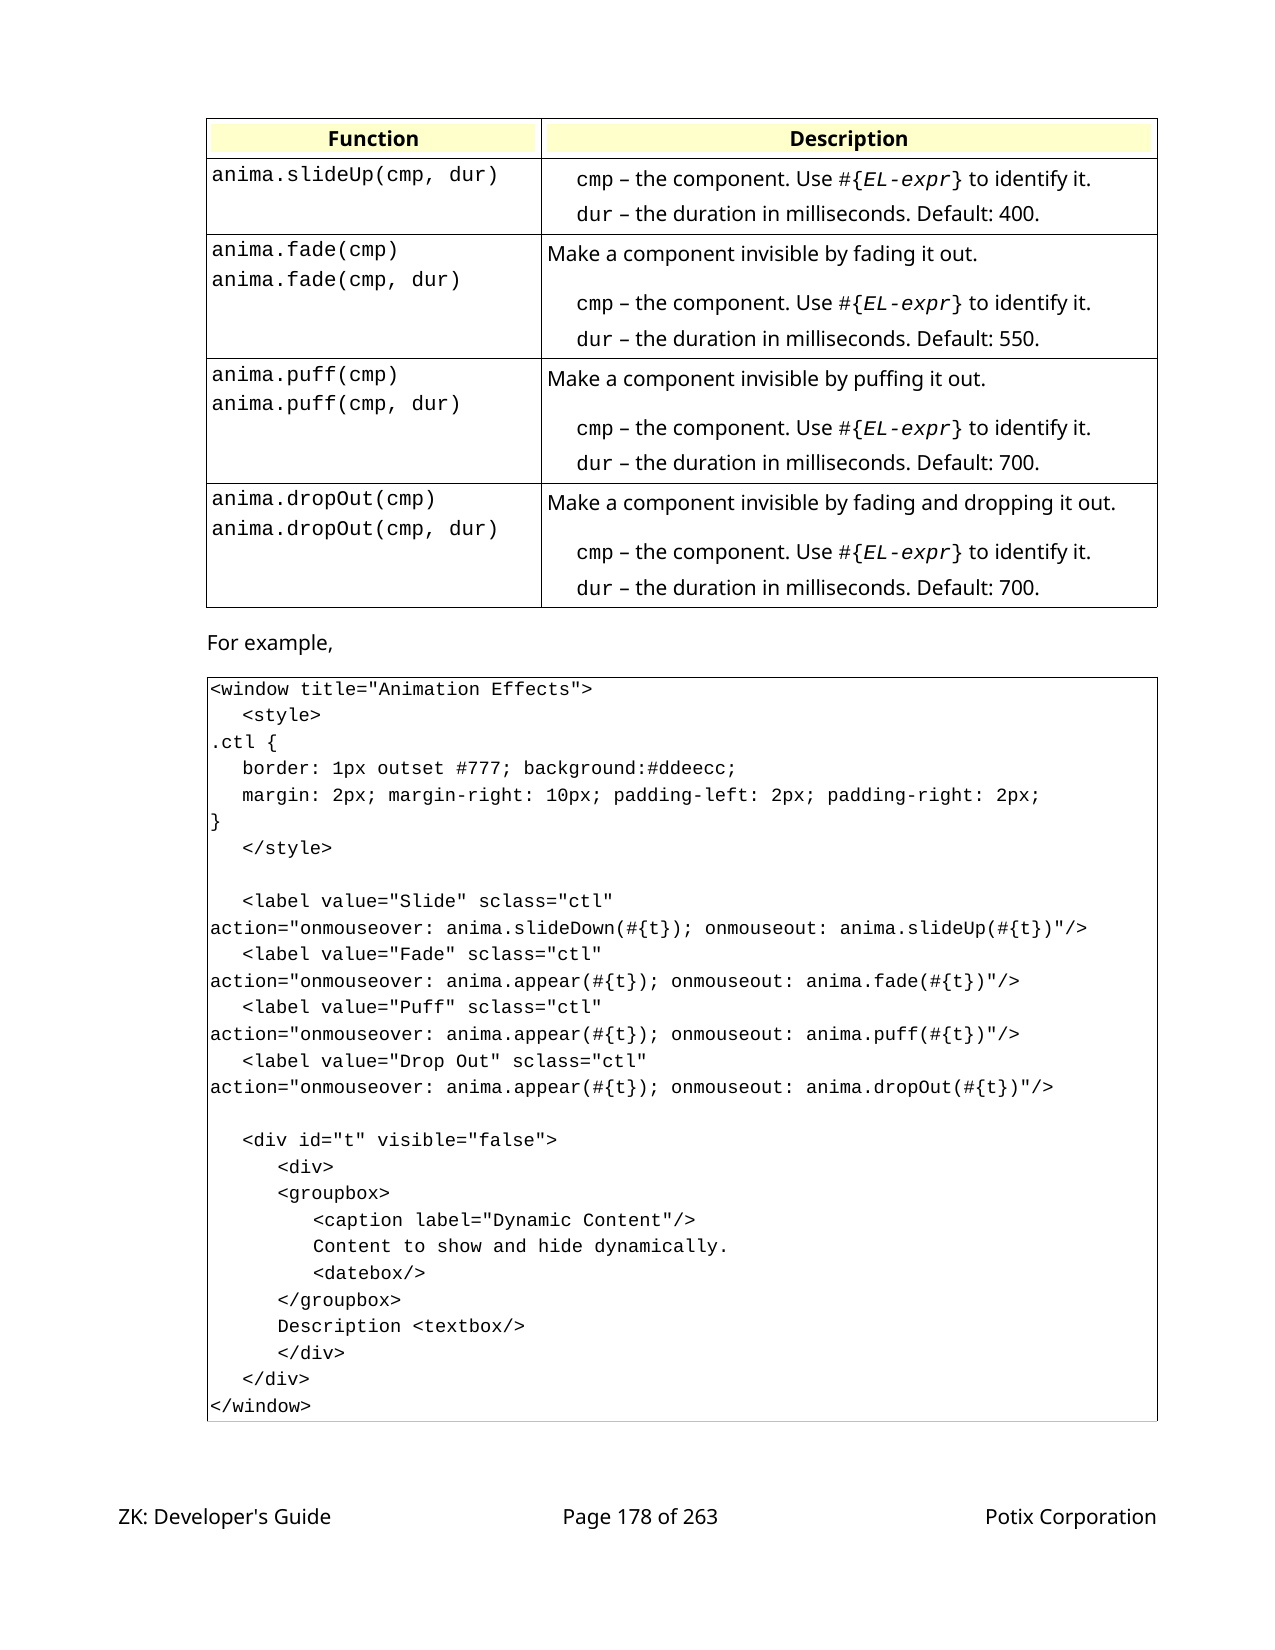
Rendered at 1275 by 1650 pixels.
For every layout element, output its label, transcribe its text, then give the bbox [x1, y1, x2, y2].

table_cell Make a component invisible by fading it out. cmp – the component. Use #{EL-expr} to identify it. dur – the duration in milliseconds. Default: 550. [542, 235, 1157, 358]
table_header Description [542, 119, 1157, 158]
table_cell Make a component invisible by fading and dropping it out. cmp – the component. Use #{EL-expr} to identify it. dur – the duration in milliseconds. Default: 700. [542, 484, 1157, 607]
table_cell cmp – the component. Use #{EL-expr} to identify it. dur – the duration in milliseconds. Default: 400. [542, 159, 1157, 234]
table_cell anima.fade(cmp) anima.fade(cmp, dur) [207, 235, 541, 358]
text For example, [207, 628, 1157, 656]
table_cell anima.dropOut(cmp) anima.dropOut(cmp, dur) [207, 484, 541, 607]
table_header Function [207, 119, 541, 158]
text <window title="Animation Effects"> <style> .ctl { border: 1px outset #777; background:#ddeecc; margin: 2px; margin-right: 10px; padding-left: 2px; padding-right: 2px; } </style> <label value="Slide" sclass="ctl" action="onmouseover: anima.slideDown(#{t}); onmouseout: anima.slideUp(#{t})"/> <label value="Fade" sclass="ctl" action="onmouseover: anima.appear(#{t}); onmouseout: anima.fade(#{t})"/> <label value="Puff" sclass="ctl" action="onmouseover: anima.appear(#{t}); onmouseout: anima.puff(#{t})"/> <label value="Drop Out" sclass="ctl" action="onmouseover: anima.appear(#{t}); onmouseout: anima.dropOut(#{t})"/> <div id="t" visible="false"> <div> <groupbox> <caption label="Dynamic Content"/> Content to show and hide dynamically. <datebox/> </groupbox> Description <textbox/> </div> </div> </window> [208, 678, 1157, 1421]
table_cell Make a component invisible by puffing it out. cmp – the component. Use #{EL-expr} to identify it. dur – the duration in milliseconds. Default: 700. [542, 359, 1157, 483]
table_cell anima.slideUp(cmp, dur) [207, 159, 541, 234]
table_cell anima.puff(cmp) anima.puff(cmp, dur) [207, 359, 541, 483]
